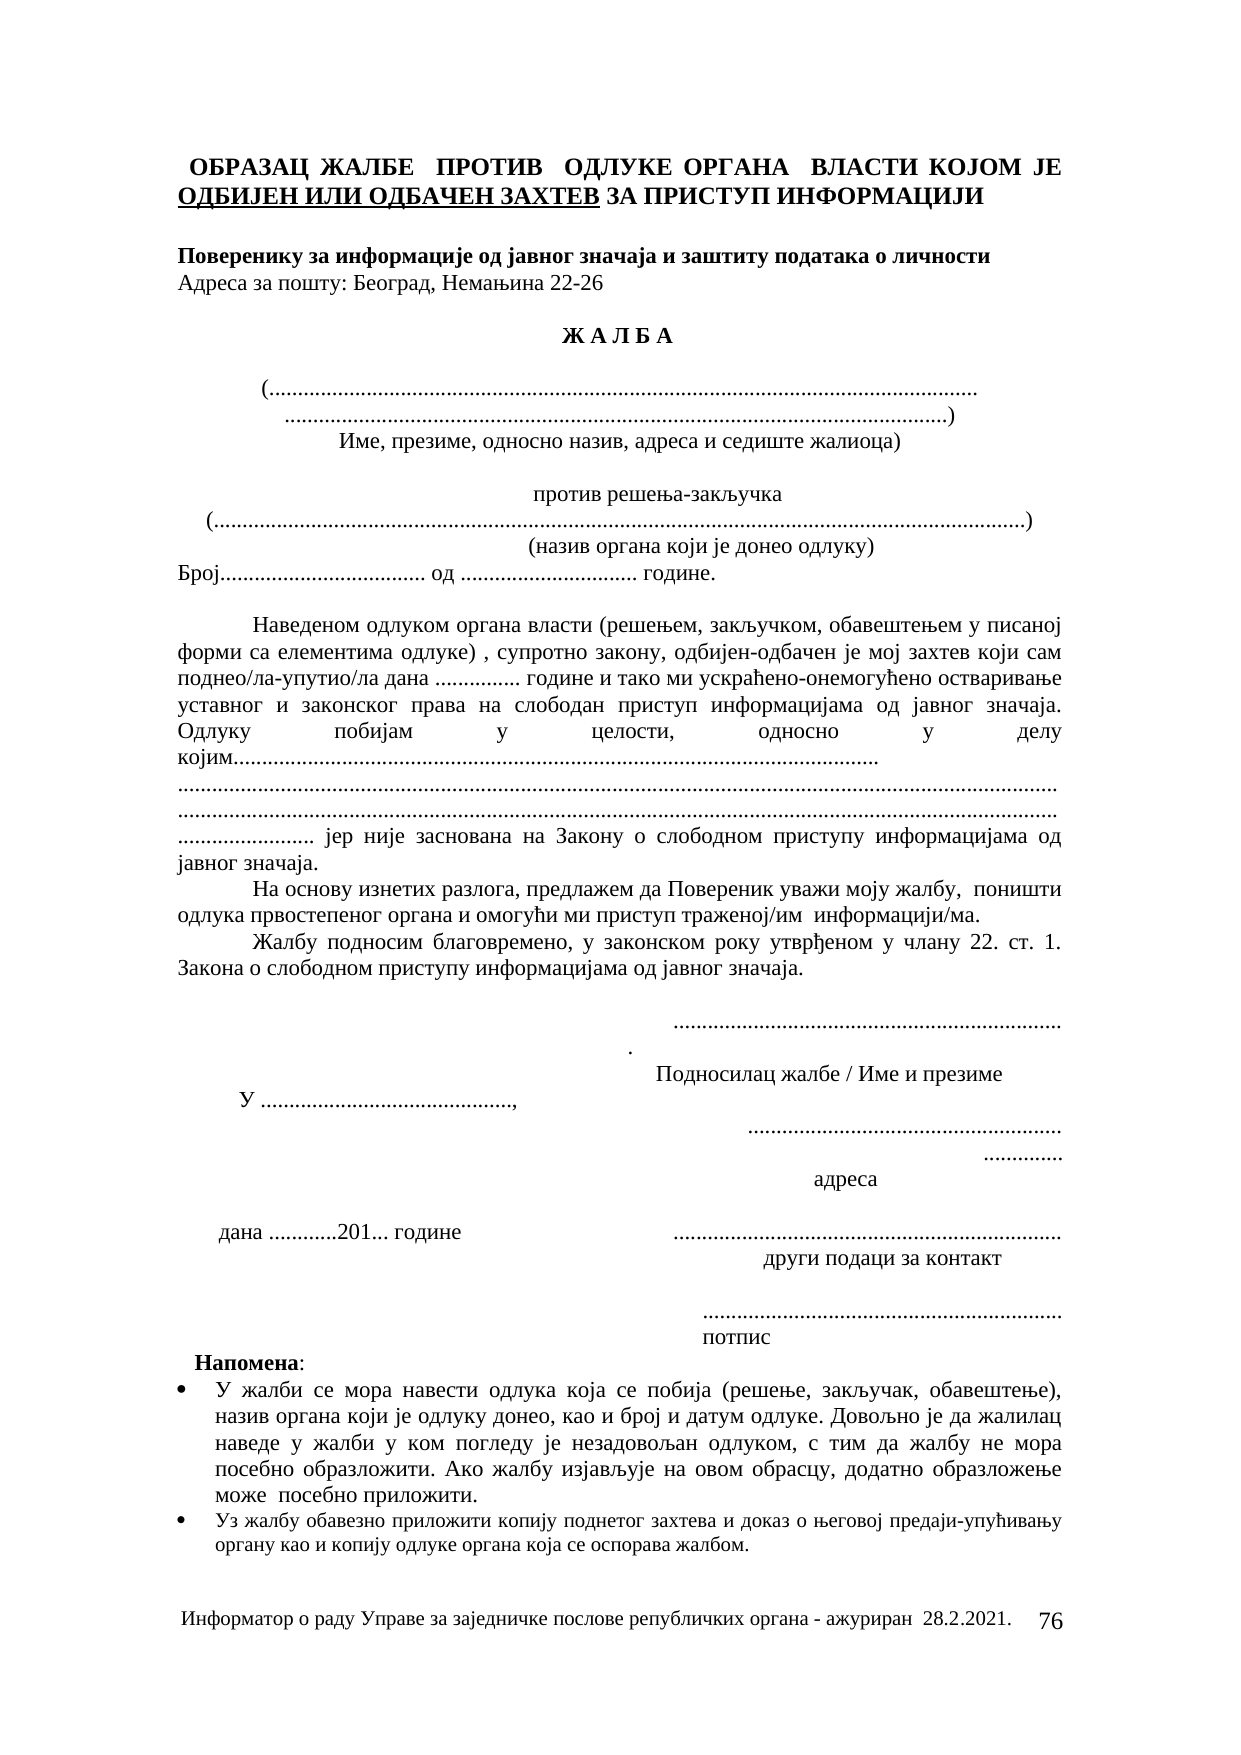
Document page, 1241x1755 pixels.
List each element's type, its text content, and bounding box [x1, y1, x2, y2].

text Жалбу подносим благовремено, у законском року утврђеном у члану 22. ст. 1. Закона о слободном приступу информацијама од јавног значаја. [177, 928, 1063, 981]
text Адреса за пошту: Београд, Немањина 22-26 [177, 269, 1063, 295]
text На основу изнетих разлога, предлажем да Повереник уважи моју жалбу, поништи одлука првостепеног органа и омогући ми приступ траженој/им информацији/ма. [177, 875, 1063, 928]
text Број.................................... од ............................... године. [177, 559, 1063, 585]
text против решења-закључка (..............................................................................................................................................) [177, 480, 1063, 532]
text ..................................................................... [627, 1007, 1063, 1059]
text Напомена: [177, 1349, 1063, 1376]
text ....................................................................................................................) [177, 401, 1063, 427]
text Ж А Л Б А [177, 322, 1063, 348]
text (............................................................................................................................ [177, 374, 1063, 401]
text дана ............201... године .................................................................... [177, 1218, 1063, 1244]
text други подаци за контакт [702, 1244, 1063, 1270]
subtitle ОБРАЗАЦ ЖАЛБЕ ПРОТИВ ОДЛУКЕ ОРГАНА ВЛАСТИ КОЈОМ ЈЕ ОДБИЈЕН ИЛИ ОДБАЧЕН ЗАХТЕВ ЗА ПРИСТУП ИНФОРМАЦИЈИ [177, 148, 1063, 210]
text Поверенику за информације од јавног значаја и заштиту података о личности [177, 243, 1063, 269]
list У жалби се мора навести одлука која се побија (решење, закључак, обавештење), назив органа који је одлуку донео, као и број и датум одлуке. Довољно је да жалилац наведе у жалби у ком погледу је незадовољан одлуком, с тим да жалбу не мора посебно образложити. Ако жалбу изјављује на овом обрасцу, додатно образложење може посебно приложити. [177, 1376, 1063, 1508]
text У ............................................, ..................................................................... [177, 1086, 1063, 1165]
text Наведеном одлуком органа власти (решењем, закључком, обавештењем у писаној форми са елементима одлуке) , супротно закону, одбијен-одбачен је мој захтев који сам поднео/ла-упутио/ла дана ............... године и тако ми ускраћено-онемогућено остваривање уставног и законског права на слободан приступ информацијама од јавног значаја. Oдлуку побијам у целости, односно у делу којим................................................................................................................. [177, 612, 1063, 770]
text адреса [177, 1165, 1063, 1191]
text Име, презиме, односно назив, адреса и седиште жалиоца) [177, 427, 1063, 453]
text Подносилац жалбе / Име и презиме [627, 1059, 1063, 1086]
text ............................................................... потпис [702, 1297, 1063, 1349]
text ............................................................................................................................................................................................................................................................................................................................................ јер није заснована на Закону о слободном приступу информацијама од јавног значаја. [177, 770, 1063, 875]
list Уз жалбу обавезно приложити копију поднетог захтева и доказ о његовој предаји-упућивању органу као и копију одлуке органа која се оспорава жалбом. [177, 1508, 1063, 1556]
text (назив органа који је донео одлуку) [177, 532, 1063, 559]
